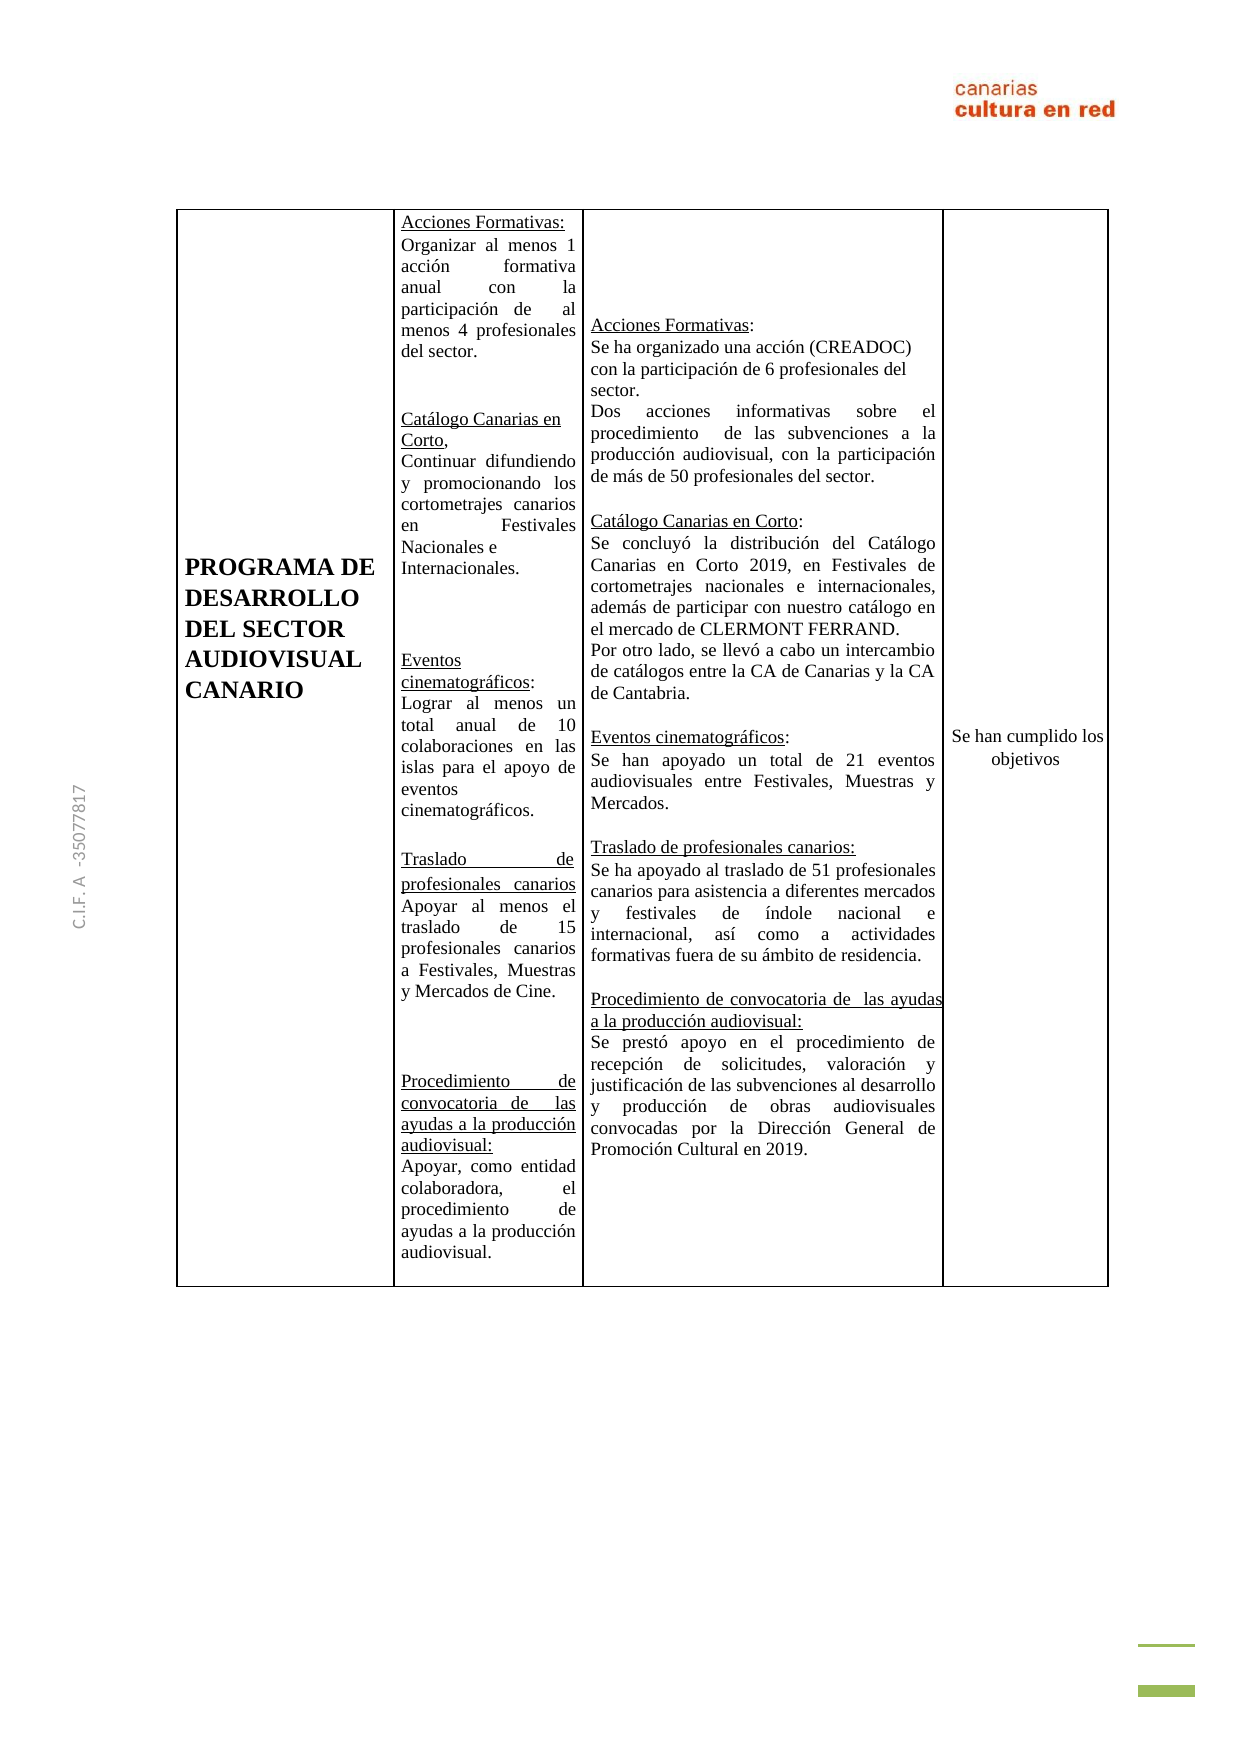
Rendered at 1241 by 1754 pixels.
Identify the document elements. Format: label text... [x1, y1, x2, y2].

table_header Acciones Formativas: Organizar al menos 1 acción formativa anual con la participación de al menos 4 profesionales del sector. Catálogo Canarias en Corto, Continuar difundiendo y promocionando los cortometrajes canarios en Festivales Nacionales e Internacionales. Eventos cinematográficos: Lograr al menos un total anual de 10 colaboraciones en las islas para el apoyo de eventos cinematográficos. Traslado de profesionales canarios Apoyar al menos el traslado de 15 profesionales canarios a Festivales, Muestras y Mercados de Cine. Procedimiento de convocatoria de las ayudas a la producción audiovisual: Apoyar, como entidad colaboradora, el procedimiento de ayudas a la producción audiovisual. [395, 210, 582, 1286]
table_header Se han cumplido los objetivos [944, 210, 1107, 1286]
table_header Acciones Formativas: Se ha organizado una acción (CREADOC) con la participación de 6 profesionales del sector. Dos acciones informativas sobre el procedimiento de las subvenciones a la producción audiovisual, con la participación de más de 50 profesionales del sector. Catálogo Canarias en Corto: Se concluyó la distribución del Catálogo Canarias en Corto 2019, en Festivales de cortometrajes nacionales e internacionales, además de participar con nuestro catálogo en el mercado de CLERMONT FERRAND. Por otro lado, se llevó a cabo un intercambio de catálogos entre la CA de Canarias y la CA de Cantabria. Eventos cinematográficos: Se han apoyado un total de 21 eventos audiovisuales entre Festivales, Muestras y Mercados. Traslado de profesionales canarios: Se ha apoyado al traslado de 51 profesionales canarios para asistencia a diferentes mercados y festivales de índole nacional e internacional, así como a actividades formativas fuera de su ámbito de residencia. Procedimiento de convocatoria de las ayudas a la producción audiovisual: Se prestó apoyo en el procedimiento de recepción de solicitudes, valoración y justificación de las subvenciones al desarrollo y producción de obras audiovisuales convocadas por la Dirección General de Promoción Cultural en 2019. [584, 210, 942, 1286]
table_header PROGRAMA DE DESARROLLO DEL SECTOR AUDIOVISUAL CANARIO [178, 210, 393, 1286]
